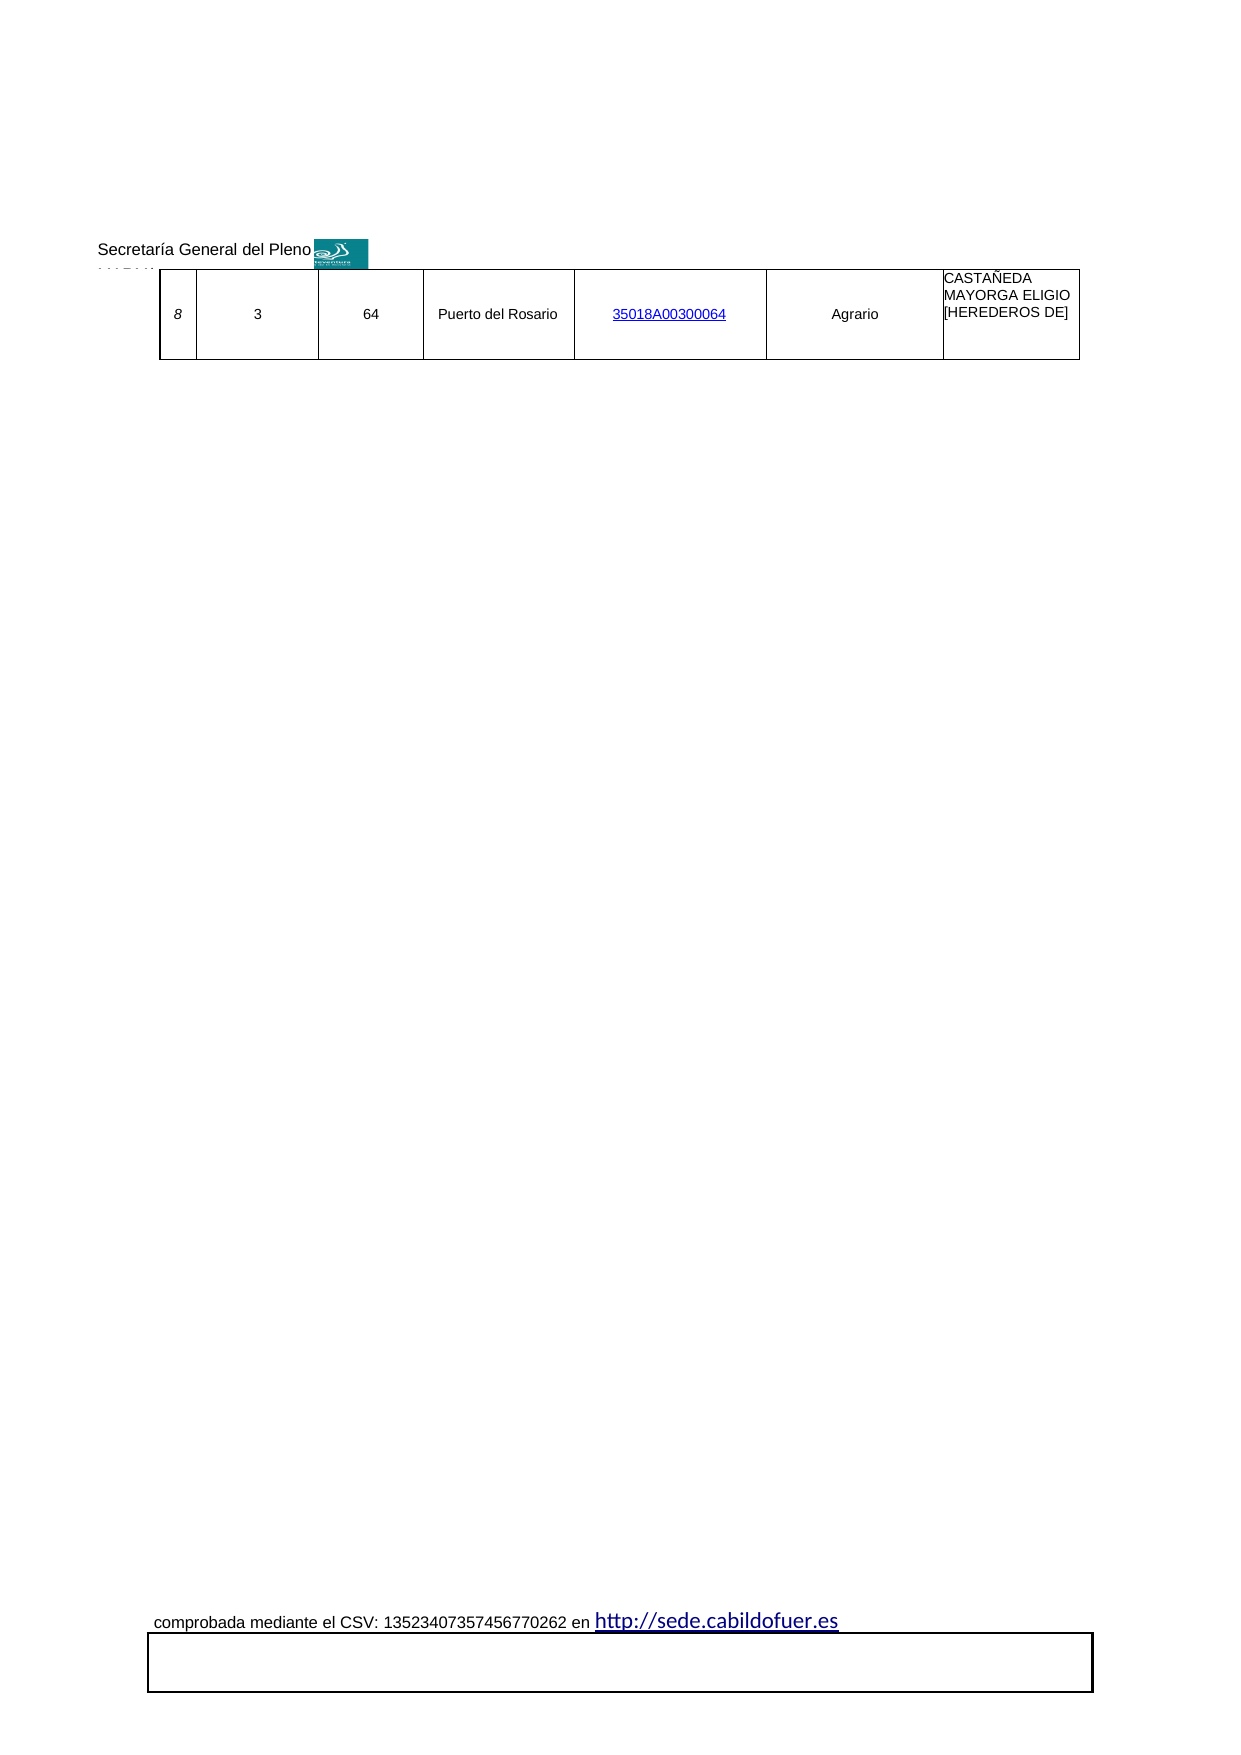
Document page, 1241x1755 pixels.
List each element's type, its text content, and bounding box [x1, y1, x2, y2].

table_cell 64 [319, 270, 423, 358]
table_cell Agrario [767, 270, 943, 358]
table_cell 35018A00300064 [575, 270, 766, 358]
table_cell 3 [197, 270, 318, 358]
table_cell CASTAÑEDA MAYORGA ELIGIO [HEREDEROS DE] [944, 270, 1079, 358]
table_cell Puerto del Rosario [424, 270, 574, 358]
table_cell 8 [161, 270, 196, 358]
picture [314, 239, 369, 269]
